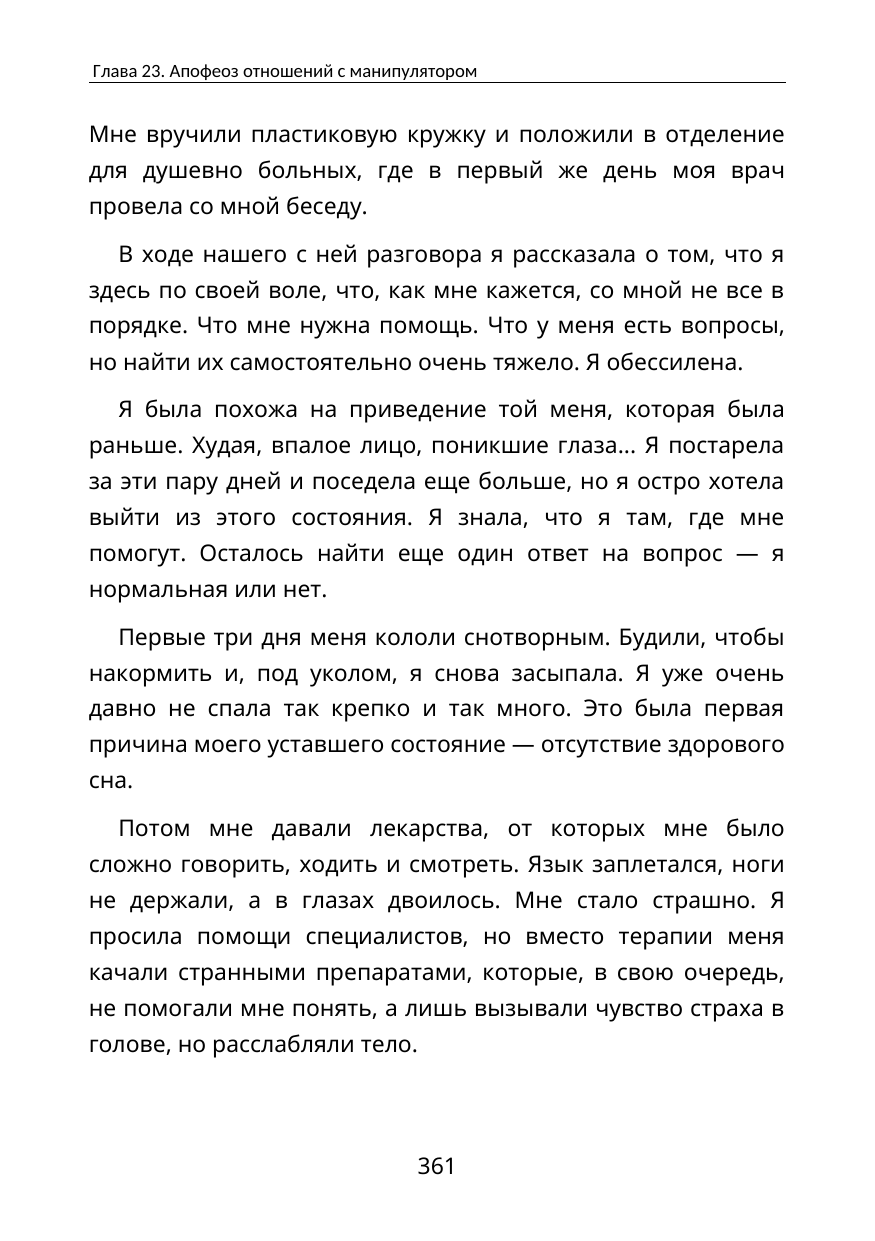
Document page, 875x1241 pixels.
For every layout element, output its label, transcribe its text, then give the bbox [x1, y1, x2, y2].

text Я была похожа на приведение той меня, которая была раньше. Худая, впалое лицо, поникшие глаза... Я постарела за эти пару дней и поседела еще больше, но я остро хотела выйти из этого состояния. Я знала, что я там, где мне помогут. Осталось найти еще один ответ на вопрос — я нормальная или нет. [88, 393, 786, 604]
text Потом мне давали лекарства, от которых мне было сложно говорить, ходить и смотреть. Язык заплетался, ноги не держали, а в глазах двоилось. Мне стало страшно. Я просила помощи специалистов, но вместо терапии меня качали странными препаратами, которые, в свою очередь, не помогали мне понять, а лишь вызывали чувство страха в голове, но расслабляли тело. [88, 812, 786, 1059]
text Мне вручили пластиковую кружку и положили в отделение для душевно больных, где в первый же день моя врач провела со мной беседу. [88, 118, 786, 221]
text В ходе нашего с ней разговора я рассказала о том, что я здесь по своей воле, что, как мне кажется, со мной не все в порядке. Что мне нужна помощь. Что у меня есть вопросы, но найти их самостоятельно очень тяжело. Я обессилена. [88, 238, 786, 377]
text Первые три дня меня кололи снотворным. Будили, чтобы накормить и, под уколом, я снова засыпала. Я уже очень давно не спала так крепко и так много. Это была первая причина моего уставшего состояние — отсутствие здорового сна. [88, 621, 786, 796]
